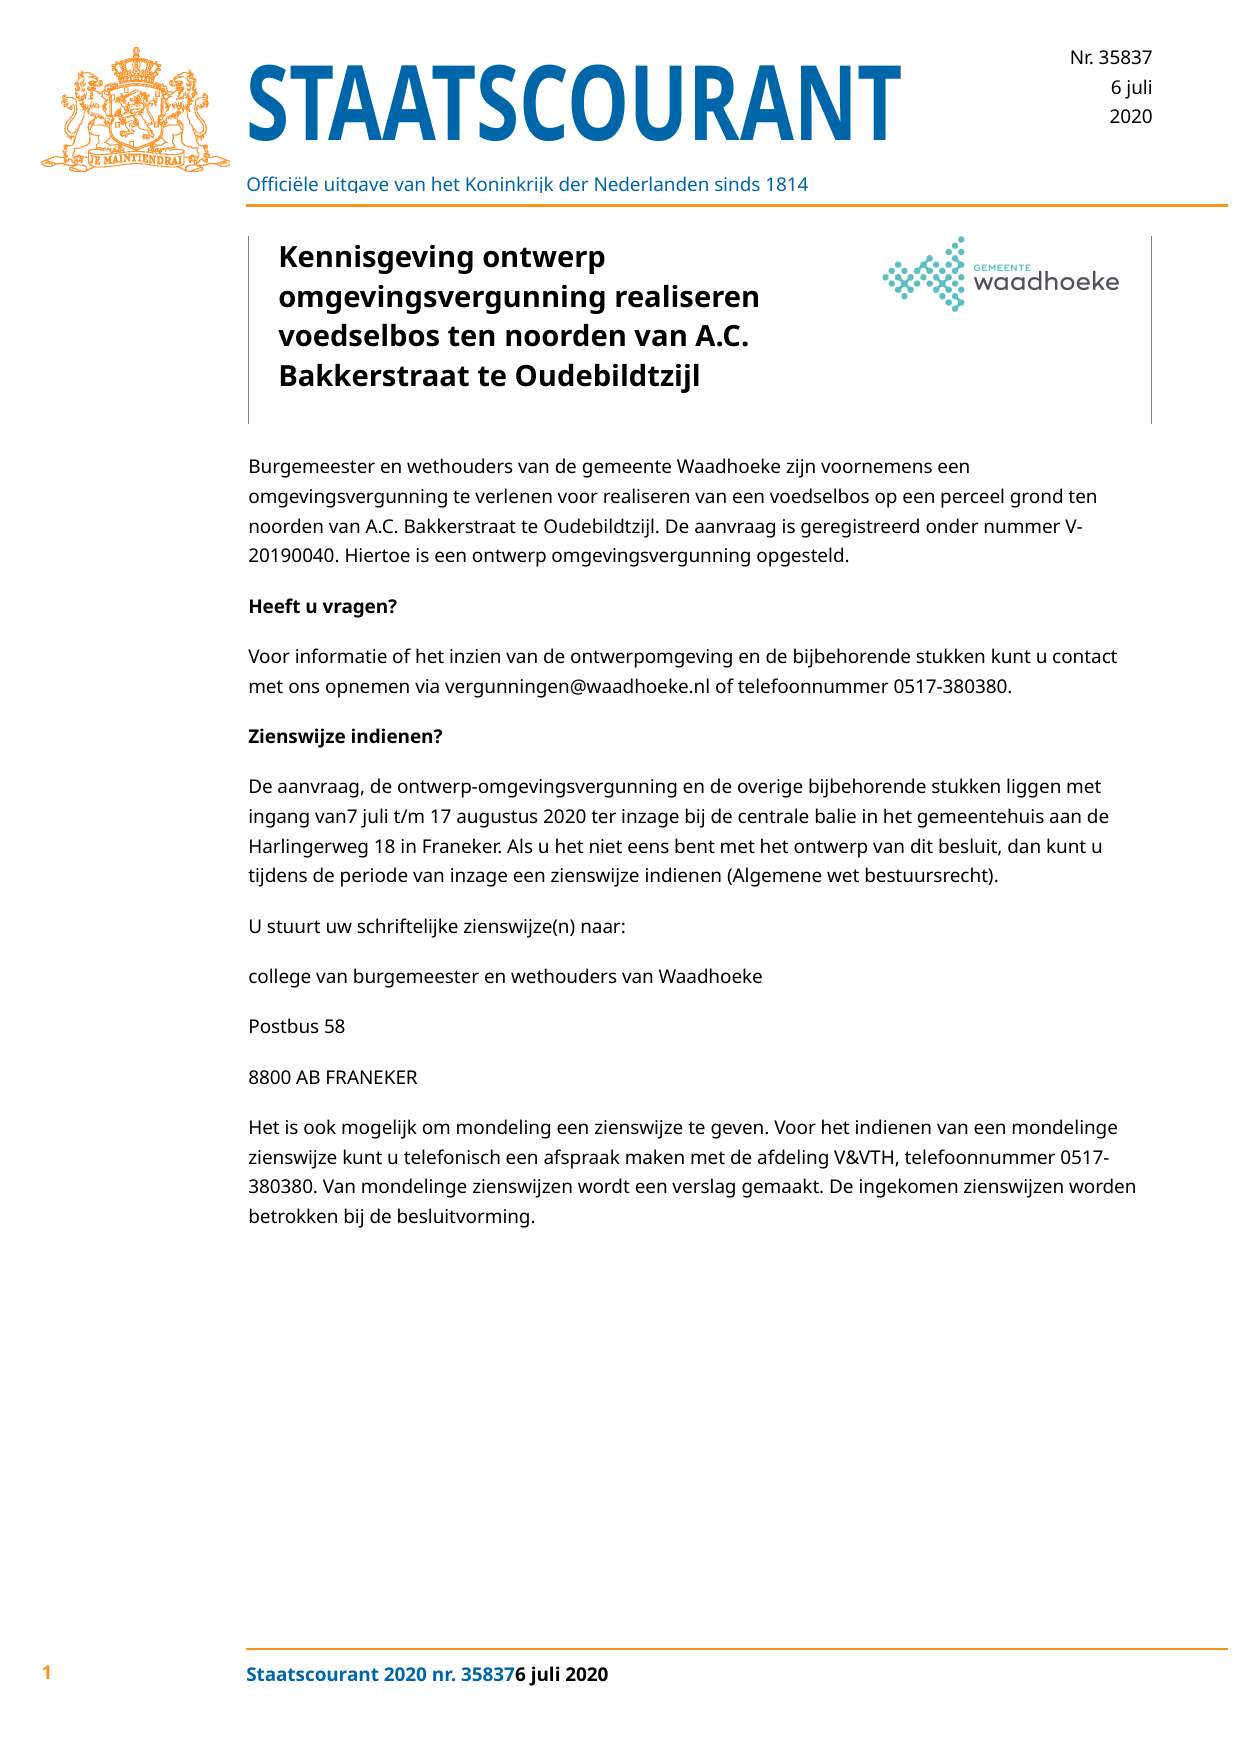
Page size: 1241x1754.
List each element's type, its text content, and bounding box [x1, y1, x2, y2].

picture [882, 236, 1119, 312]
table_header [850, 236, 1151, 424]
text Postbus 58 [248, 1014, 1152, 1039]
text Voor informatie of het inzien van de ontwerpomgeving en de bijbehorende stukken kunt u contact met ons opnemen via vergunningen@waadhoeke.nl of telefoonnummer 0517-380380. [248, 643, 1152, 698]
text Zienswijze indienen? [248, 723, 1152, 749]
picture [41, 47, 231, 172]
text college van burgemeester en wethouders van Waadhoeke [248, 963, 1152, 989]
text Het is ook mogelijk om mondeling een zienswijze te geven. Voor het indienen van een mondelinge zienswijze kunt u telefonisch een afspraak maken met de afdeling V&VTH, telefoonnummer 0517-380380. Van mondelinge zienswijzen wordt een verslag gemaakt. De ingekomen zienswijzen worden betrokken bij de besluitvorming. [248, 1114, 1152, 1229]
text Burgemeester en wethouders van de gemeente Waadhoeke zijn voornemens een omgevingsvergunning te verlenen voor realiseren van een voedselbos op een perceel grond ten noorden van A.C. Bakkerstraat te Oudebildtzijl. De aanvraag is geregistreerd onder nummer V-20190040. Hiertoe is een ontwerp omgevingsvergunning opgesteld. [248, 454, 1152, 568]
text Heeft u vragen? [248, 593, 1152, 618]
text De aanvraag, de ontwerp-omgevingsvergunning en de overige bijbehorende stukken liggen met ingang van7 juli t/m 17 augustus 2020 ter inzage bij de centrale balie in het gemeentehuis aan de Harlingerweg 18 in Franeker. Als u het niet eens bent met het ontwerp van dit besluit, dan kunt u tijdens de periode van inzage een zienswijze indienen (Algemene wet bestuursrecht). [248, 774, 1152, 888]
text 8800 AB FRANEKER [248, 1064, 1152, 1090]
table_header Kennisgeving ontwerp omgevingsvergunning realiseren voedselbos ten noorden van A.C. Bakkerstraat te Oudebildtzijl [249, 236, 850, 424]
text U stuurt uw schriftelijke zienswijze(n) naar: [248, 913, 1152, 938]
